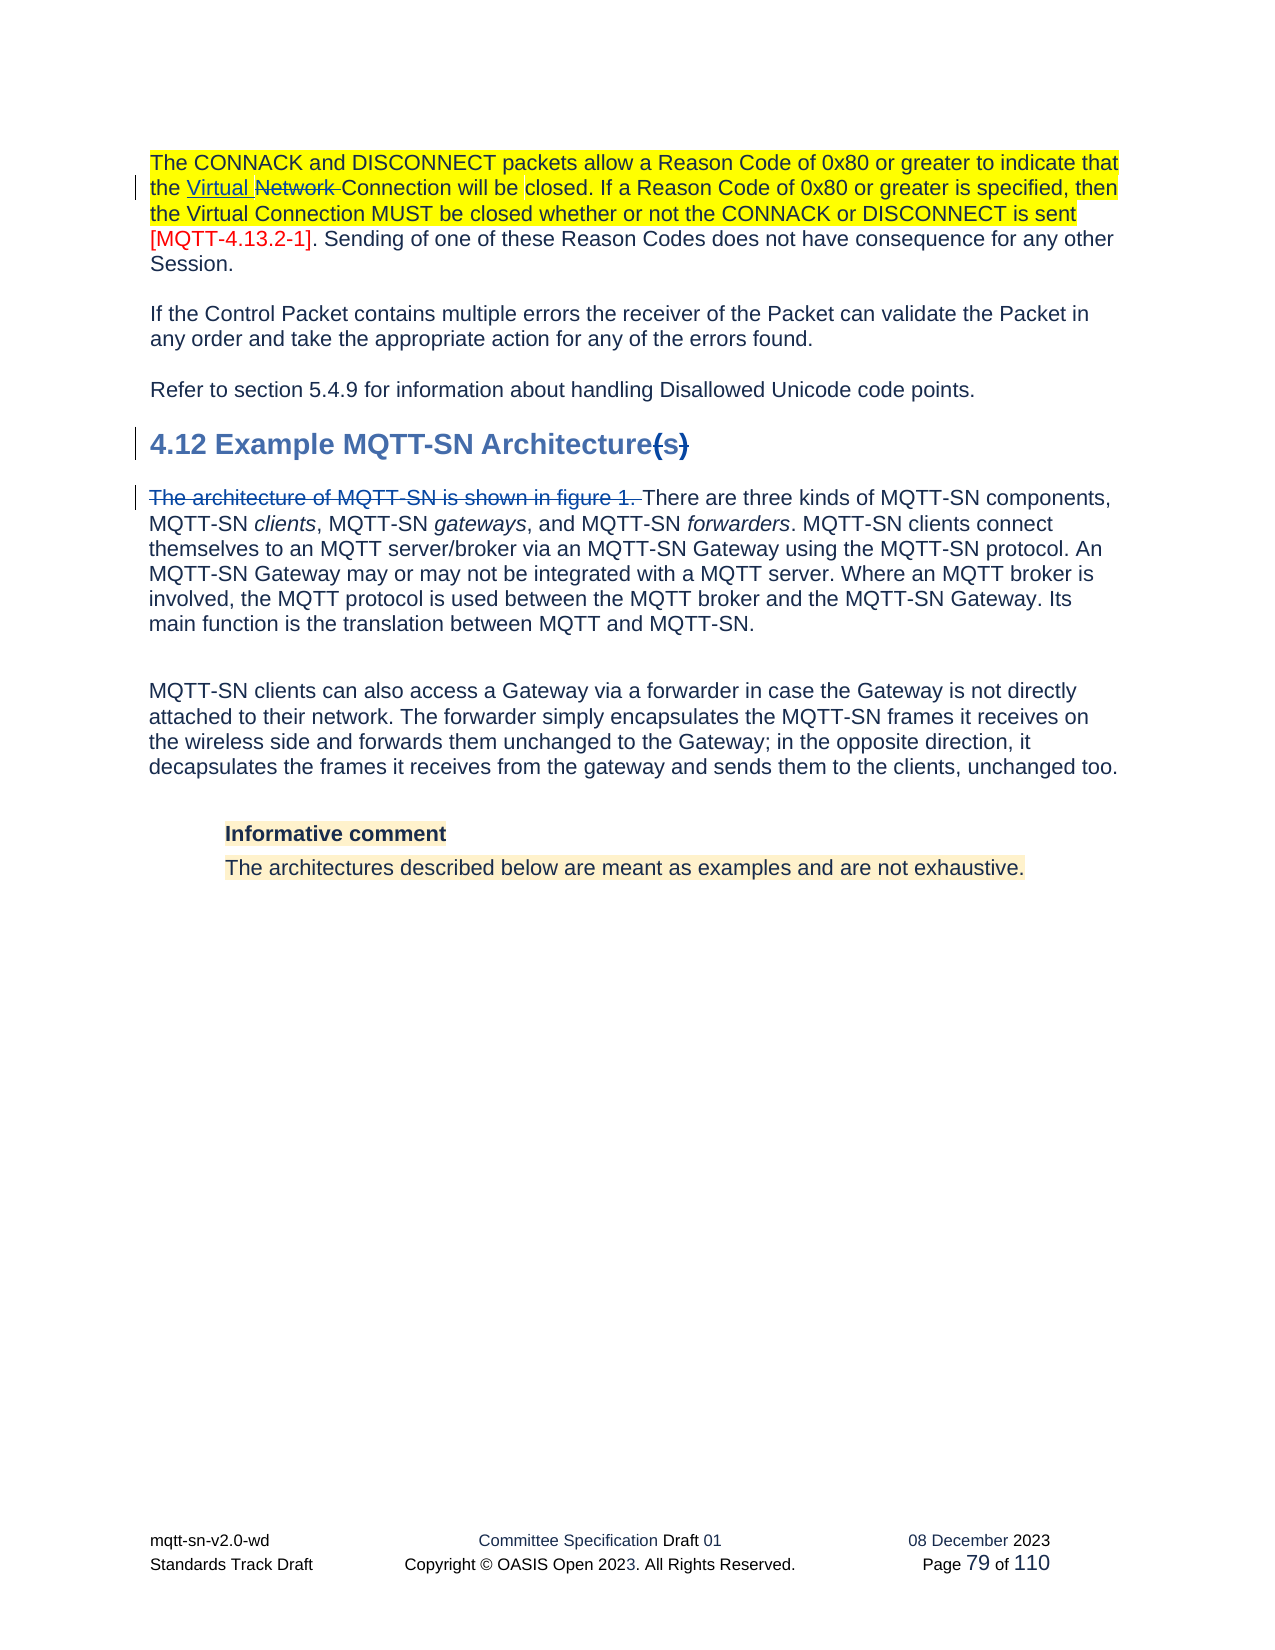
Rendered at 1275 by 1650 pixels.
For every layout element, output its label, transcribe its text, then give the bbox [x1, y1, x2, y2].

subtitle 4.12 Example MQTT-SN Architectures [150, 427, 1125, 460]
text MQTT-SN clients can also access a Gateway via a forwarder in case the Gateway is not directly attached to their network. The forwarder simply encapsulates the MQTT-SN frames it receives on the wireless side and forwards them unchanged to the Gateway; in the opposite direction, it decapsulates the frames it receives from the gateway and sends them to the clients, unchanged too. [148, 678, 1124, 779]
text There are three kinds of MQTT-SN components, MQTT-SN clients, MQTT-SN gateways, and MQTT-SN forwarders. MQTT-SN clients connect themselves to an MQTT server/broker via an MQTT-SN Gateway using the MQTT-SN protocol. An MQTT-SN Gateway may or may not be integrated with a MQTT server. Where an MQTT broker is involved, the MQTT protocol is used between the MQTT broker and the MQTT-SN Gateway. Its main function is the translation between MQTT and MQTT-SN. [148, 485, 1124, 636]
text The architectures described below are meant as examples and are not exhaustive. [225, 854, 1124, 880]
text The CONNACK and DISCONNECT packets allow a Reason Code of 0x80 or greater to indicate that the Virtual Connection will be closed. If a Reason Code of 0x80 or greater is specified, then the Virtual Connection MUST be closed whether or not the CONNACK or DISCONNECT is sent [MQTT-4.13.2-1]. Sending of one of these Reason Codes does not have consequence for any other Session. [150, 150, 1125, 276]
text Refer to section 5.4.9 for information about handling Disallowed Unicode code points. [150, 376, 1125, 402]
text If the Control Packet contains multiple errors the receiver of the Packet can validate the Packet in any order and take the appropriate action for any of the errors found. [150, 301, 1125, 351]
text Informative comment [225, 821, 1124, 846]
